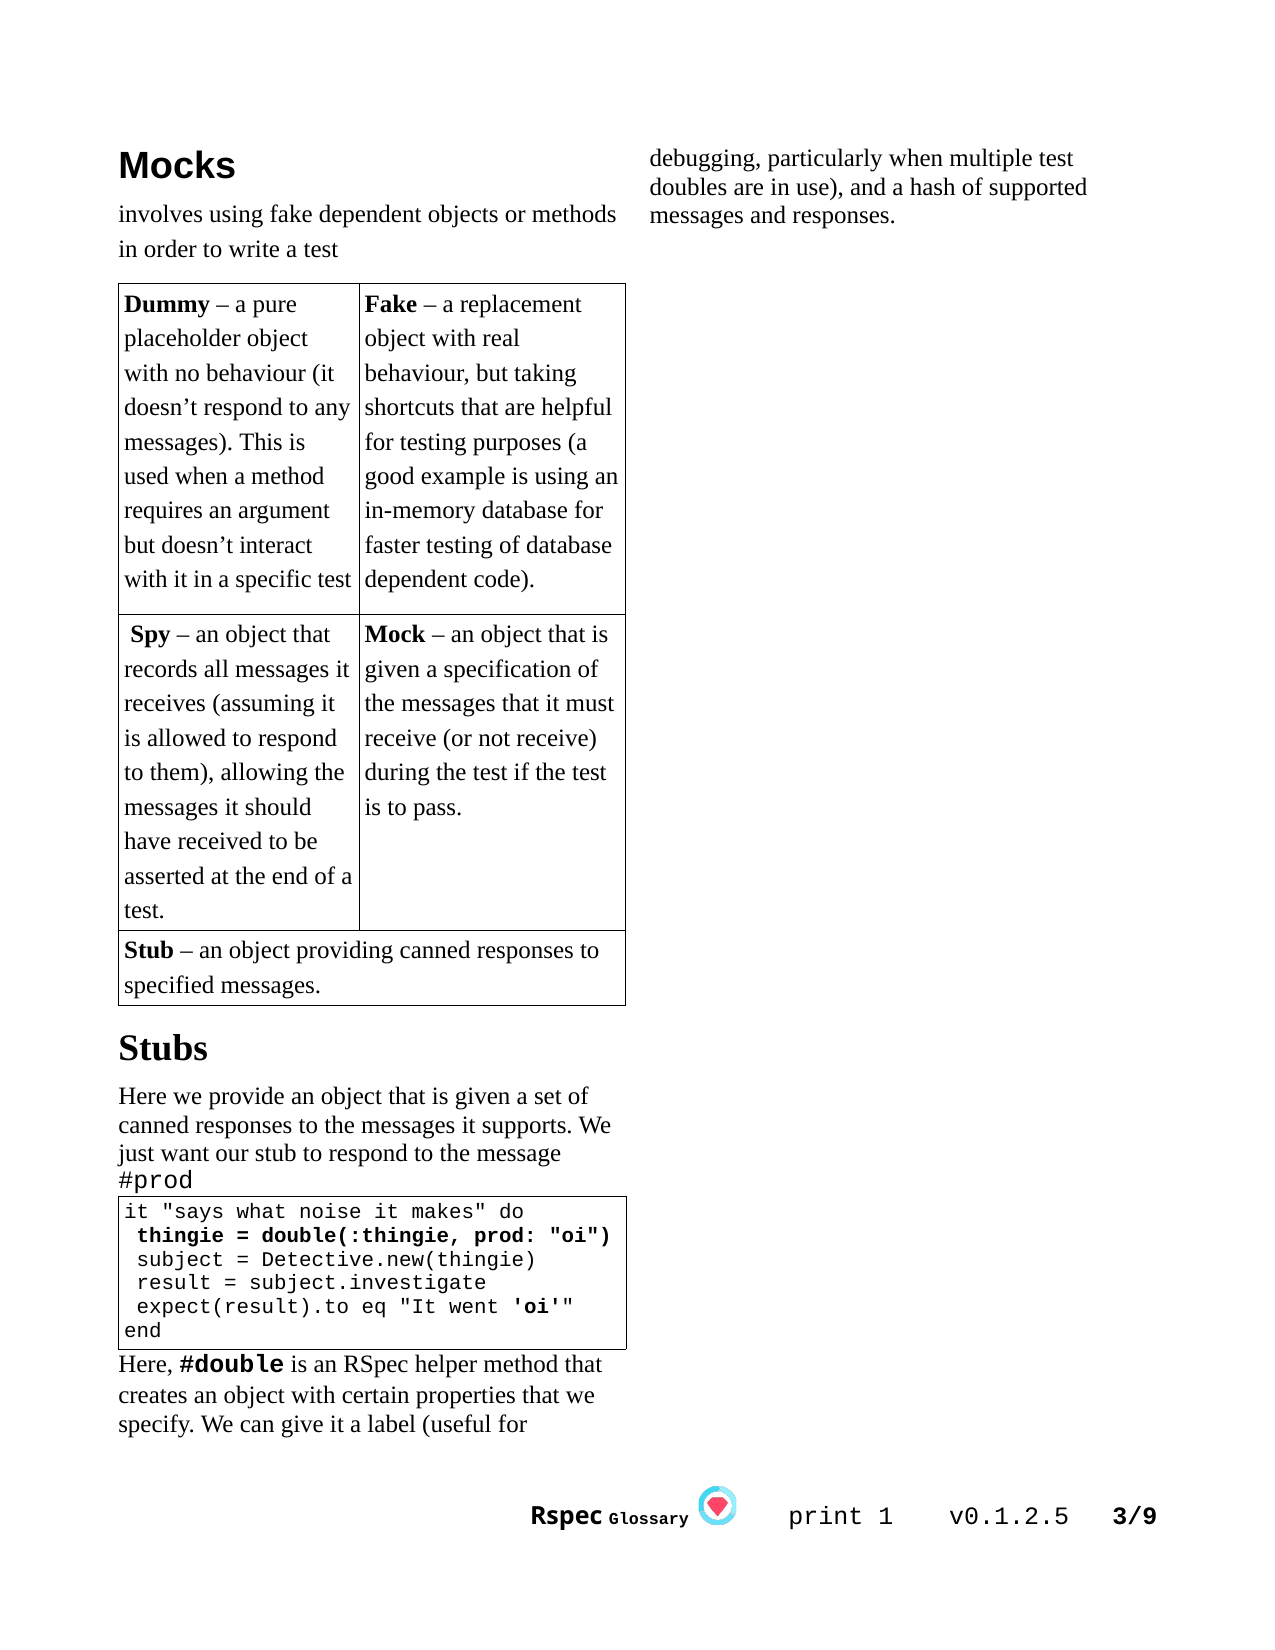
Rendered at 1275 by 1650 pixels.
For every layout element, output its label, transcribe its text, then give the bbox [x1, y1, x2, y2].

table_header Dummy – a pure placeholder object with no behaviour (it doesn’t respond to any messages). This is used when a method requires an argument but doesn’t interact with it in a specific test [119, 284, 359, 613]
table_cell Mock – an object that is given a specification of the messages that it must receive (or not receive) during the test if the test is to pass. [360, 615, 625, 930]
text involves using fake dependent objects or methods in order to write a test [118, 199, 626, 262]
table_cell Stub – an object providing canned responses to specified messages. [119, 931, 625, 1004]
text Here, #double is an RSpec helper method that creates an object with certain properties that we specify. We can give it a label (useful for [118, 1350, 626, 1437]
table_header Fake – a replacement object with real behaviour, but taking shortcuts that are helpful for testing purposes (a good example is using an in-memory database for faster testing of database dependent code). [360, 284, 625, 613]
text debugging, particularly when multiple test doubles are in use), and a hash of supported messages and responses. [649, 143, 1157, 229]
subtitle Mocks [118, 143, 626, 187]
subtitle Stubs [118, 1025, 626, 1068]
text Here we provide an object that is given a set of canned responses to the messages it supports. We just want our stub to respond to the message #prod [118, 1081, 626, 1196]
table_cell Spy – an object that records all messages it receives (assuming it is allowed to respond to them), allowing the messages it should have received to be asserted at the end of a test. [119, 615, 359, 930]
table_header it "says what noise it makes" do thingie = double(:thingie, prod: "oi") subject = Detective.new(thingie) result = subject.investigate expect(result).to eq "It went 'oi'" end [119, 1197, 626, 1349]
picture [698, 1486, 737, 1525]
